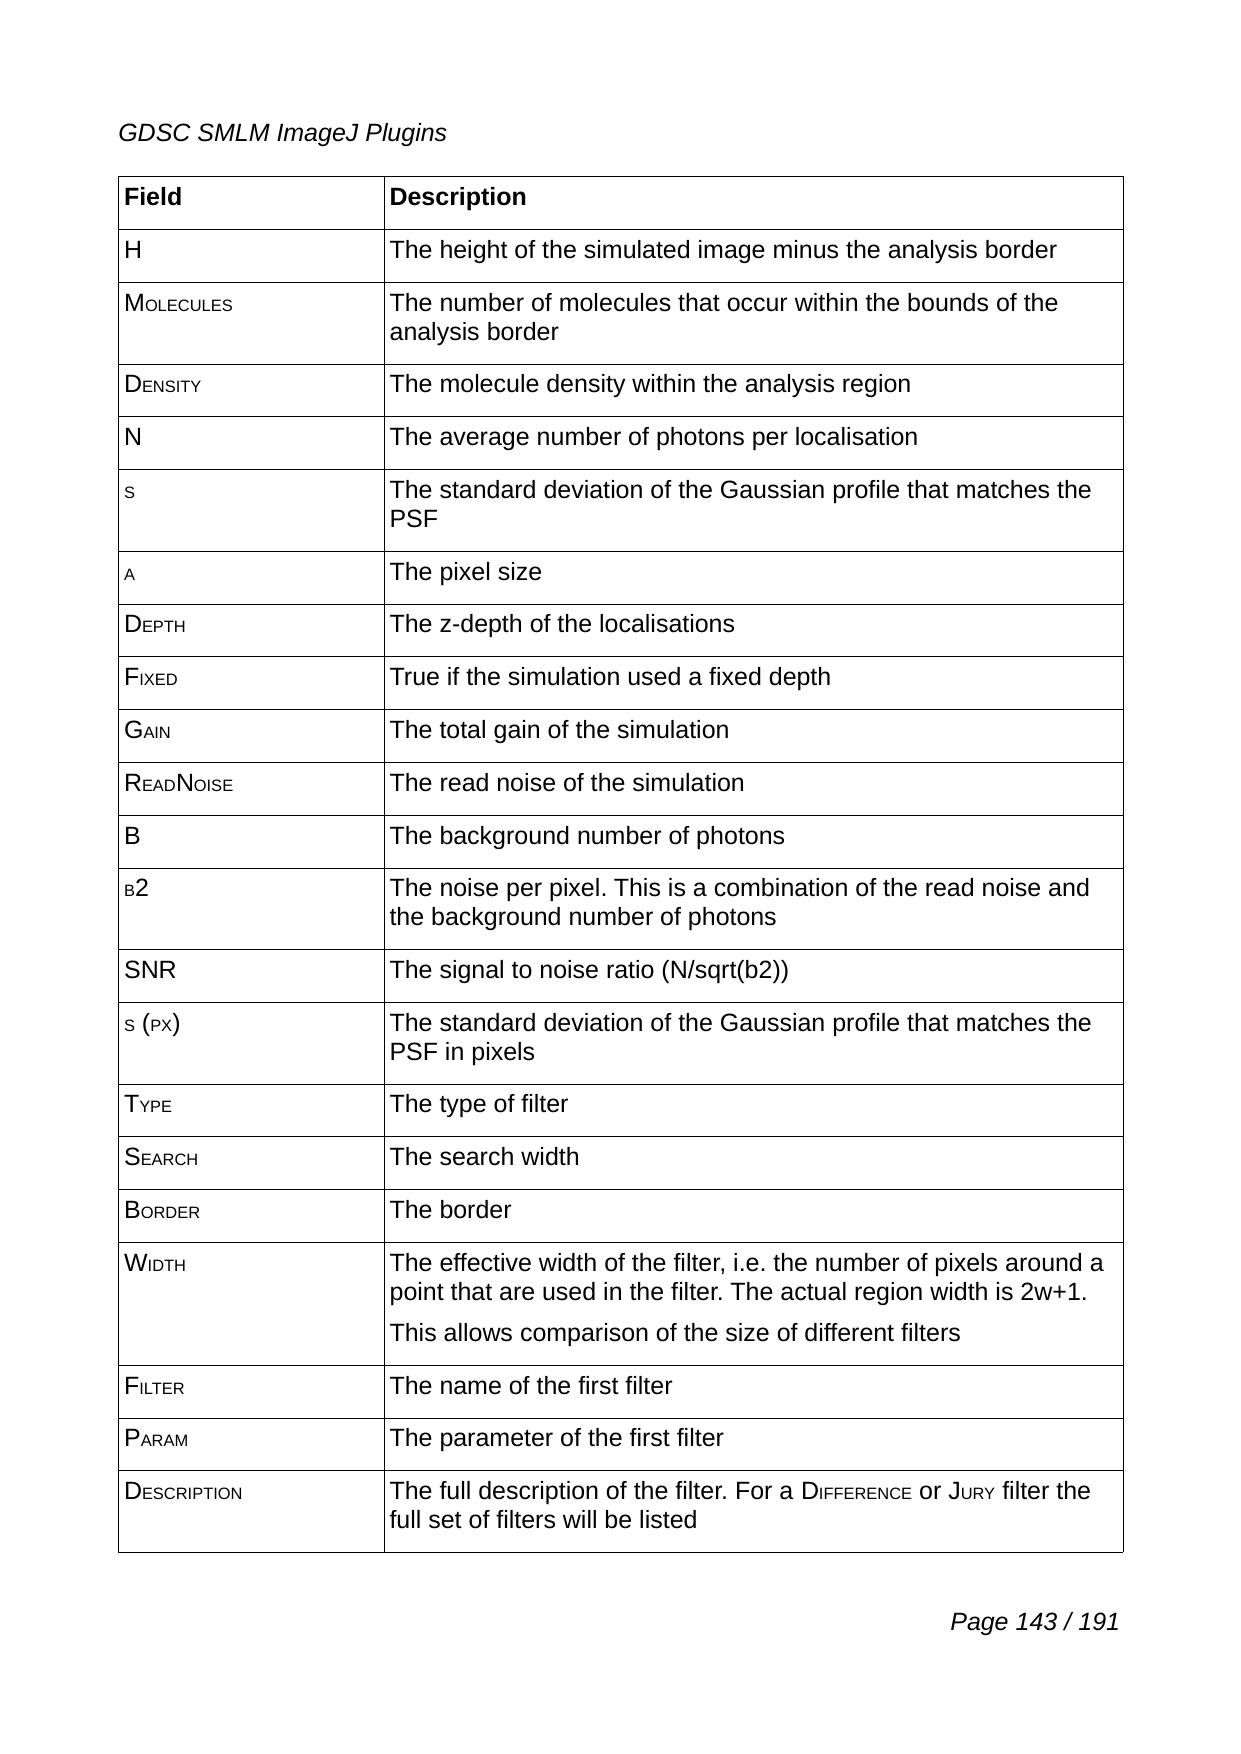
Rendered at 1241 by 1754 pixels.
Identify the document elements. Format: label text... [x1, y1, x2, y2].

table_cell The border [385, 1190, 1123, 1242]
table_cell s [119, 470, 384, 551]
table_cell The pixel size [385, 552, 1123, 603]
table_cell Molecules [119, 283, 384, 363]
table_cell H [119, 230, 384, 282]
table_cell Depth [119, 605, 384, 656]
table_cell The full description of the filter. For a Difference or Jury filter the full set of filters will be listed [385, 1471, 1123, 1552]
table_cell The z-depth of the localisations [385, 605, 1123, 656]
table_cell The molecule density within the analysis region [385, 365, 1123, 416]
table_cell The parameter of the first filter [385, 1419, 1123, 1470]
table_cell The number of molecules that occur within the bounds of the analysis border [385, 283, 1123, 363]
table_cell The read noise of the simulation [385, 763, 1123, 815]
table_cell The total gain of the simulation [385, 710, 1123, 762]
table_cell a [119, 552, 384, 603]
table_cell True if the simulation used a fixed depth [385, 657, 1123, 709]
table_cell Density [119, 365, 384, 416]
table_cell The average number of photons per localisation [385, 417, 1123, 469]
table_cell Param [119, 1419, 384, 1470]
table_cell The search width [385, 1137, 1123, 1189]
table_cell The standard deviation of the Gaussian profile that matches the PSF in pixels [385, 1003, 1123, 1083]
table_cell The effective width of the filter, i.e. the number of pixels around a point that are used in the filter. The actual region width is 2w+1. This allows comparison of the size of different filters [385, 1243, 1123, 1365]
table_cell Width [119, 1243, 384, 1365]
table_cell b2 [119, 869, 384, 949]
table_cell Border [119, 1190, 384, 1242]
table_cell s (px) [119, 1003, 384, 1083]
table_cell Filter [119, 1366, 384, 1418]
table_cell The height of the simulated image minus the analysis border [385, 230, 1123, 282]
table_cell The type of filter [385, 1085, 1123, 1136]
table_cell Search [119, 1137, 384, 1189]
table_cell Fixed [119, 657, 384, 709]
table_cell B [119, 816, 384, 868]
table_cell SNR [119, 950, 384, 1002]
table_cell The background number of photons [385, 816, 1123, 868]
table_header Description [385, 177, 1123, 229]
table_cell ReadNoise [119, 763, 384, 815]
table_header Field [119, 177, 384, 229]
table_cell Description [119, 1471, 384, 1552]
table_cell The signal to noise ratio (N/sqrt(b2)) [385, 950, 1123, 1002]
table_cell N [119, 417, 384, 469]
table_cell The standard deviation of the Gaussian profile that matches the PSF [385, 470, 1123, 551]
table_cell The name of the first filter [385, 1366, 1123, 1418]
table_cell Type [119, 1085, 384, 1136]
table_cell The noise per pixel. This is a combination of the read noise and the background number of photons [385, 869, 1123, 949]
table_cell Gain [119, 710, 384, 762]
